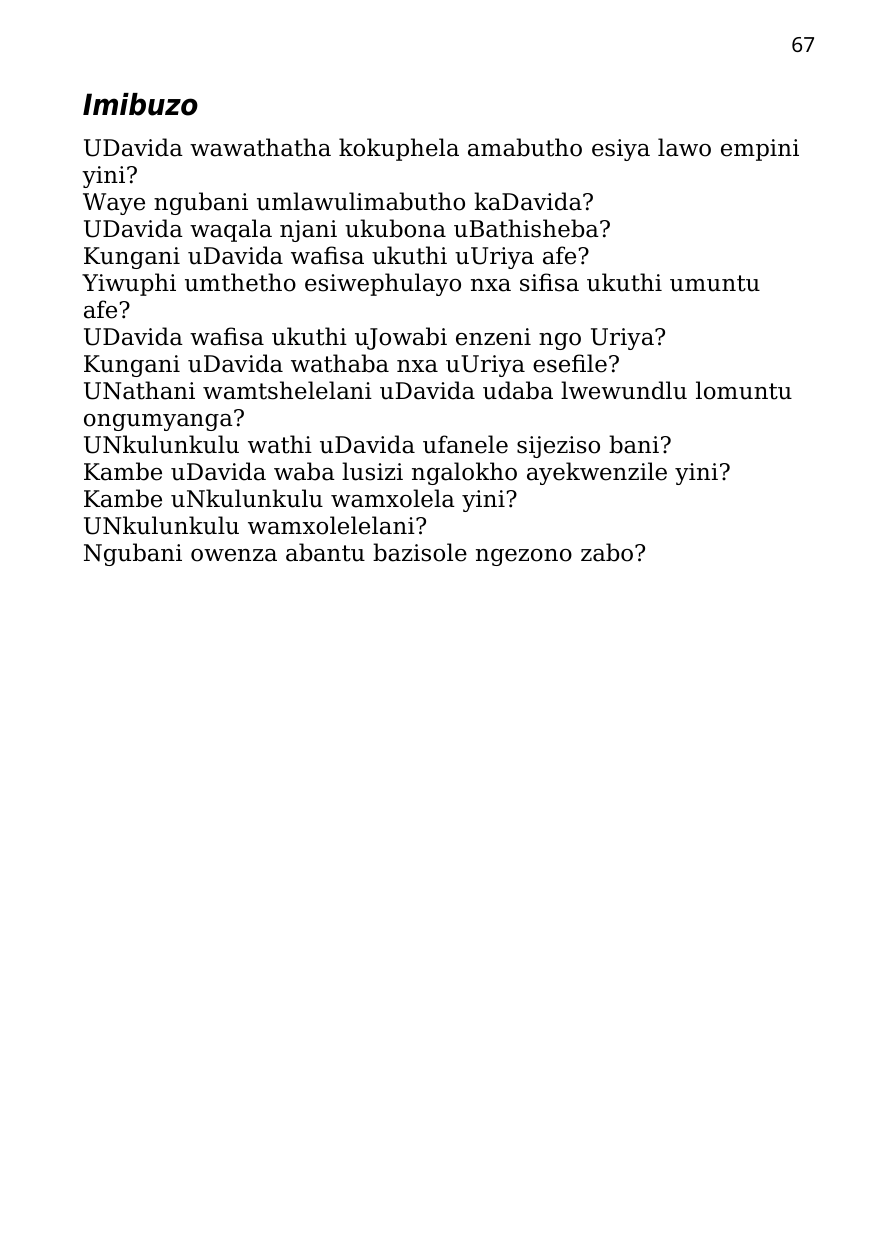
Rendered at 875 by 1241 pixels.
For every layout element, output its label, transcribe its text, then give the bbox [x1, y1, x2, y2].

text UNathani wamtshelelani uDavida udaba lwewundlu lomuntu ongumyanga? [83, 378, 815, 432]
text Ngubani owenza abantu bazisole ngezono zabo? [83, 539, 815, 567]
text UNkulunkulu wamxolelelani? [83, 513, 815, 539]
text UDavida waqala njani ukubona uBathisheba? [83, 216, 815, 243]
text UDavida wawathatha kokuphela amabutho esiya lawo empini yini? [83, 135, 815, 189]
text Waye ngubani umlawulimabutho kaDavida? [83, 189, 815, 216]
text UNkulunkulu wathi uDavida ufanele sijeziso bani? [83, 432, 815, 459]
text Kungani uDavida wathaba nxa uUriya esefile? [83, 351, 815, 378]
subtitle Imibuzo [83, 88, 815, 122]
text Kambe uNkulunkulu wamxolela yini? [83, 486, 815, 513]
text Kambe uDavida waba lusizi ngalokho ayekwenzile yini? [83, 459, 815, 486]
text UDavida wafisa ukuthi uJowabi enzeni ngo Uriya? [83, 324, 815, 351]
text Yiwuphi umthetho esiwephulayo nxa sifisa ukuthi umuntu afe? [83, 270, 815, 324]
text Kungani uDavida wafisa ukuthi uUriya afe? [83, 243, 815, 270]
